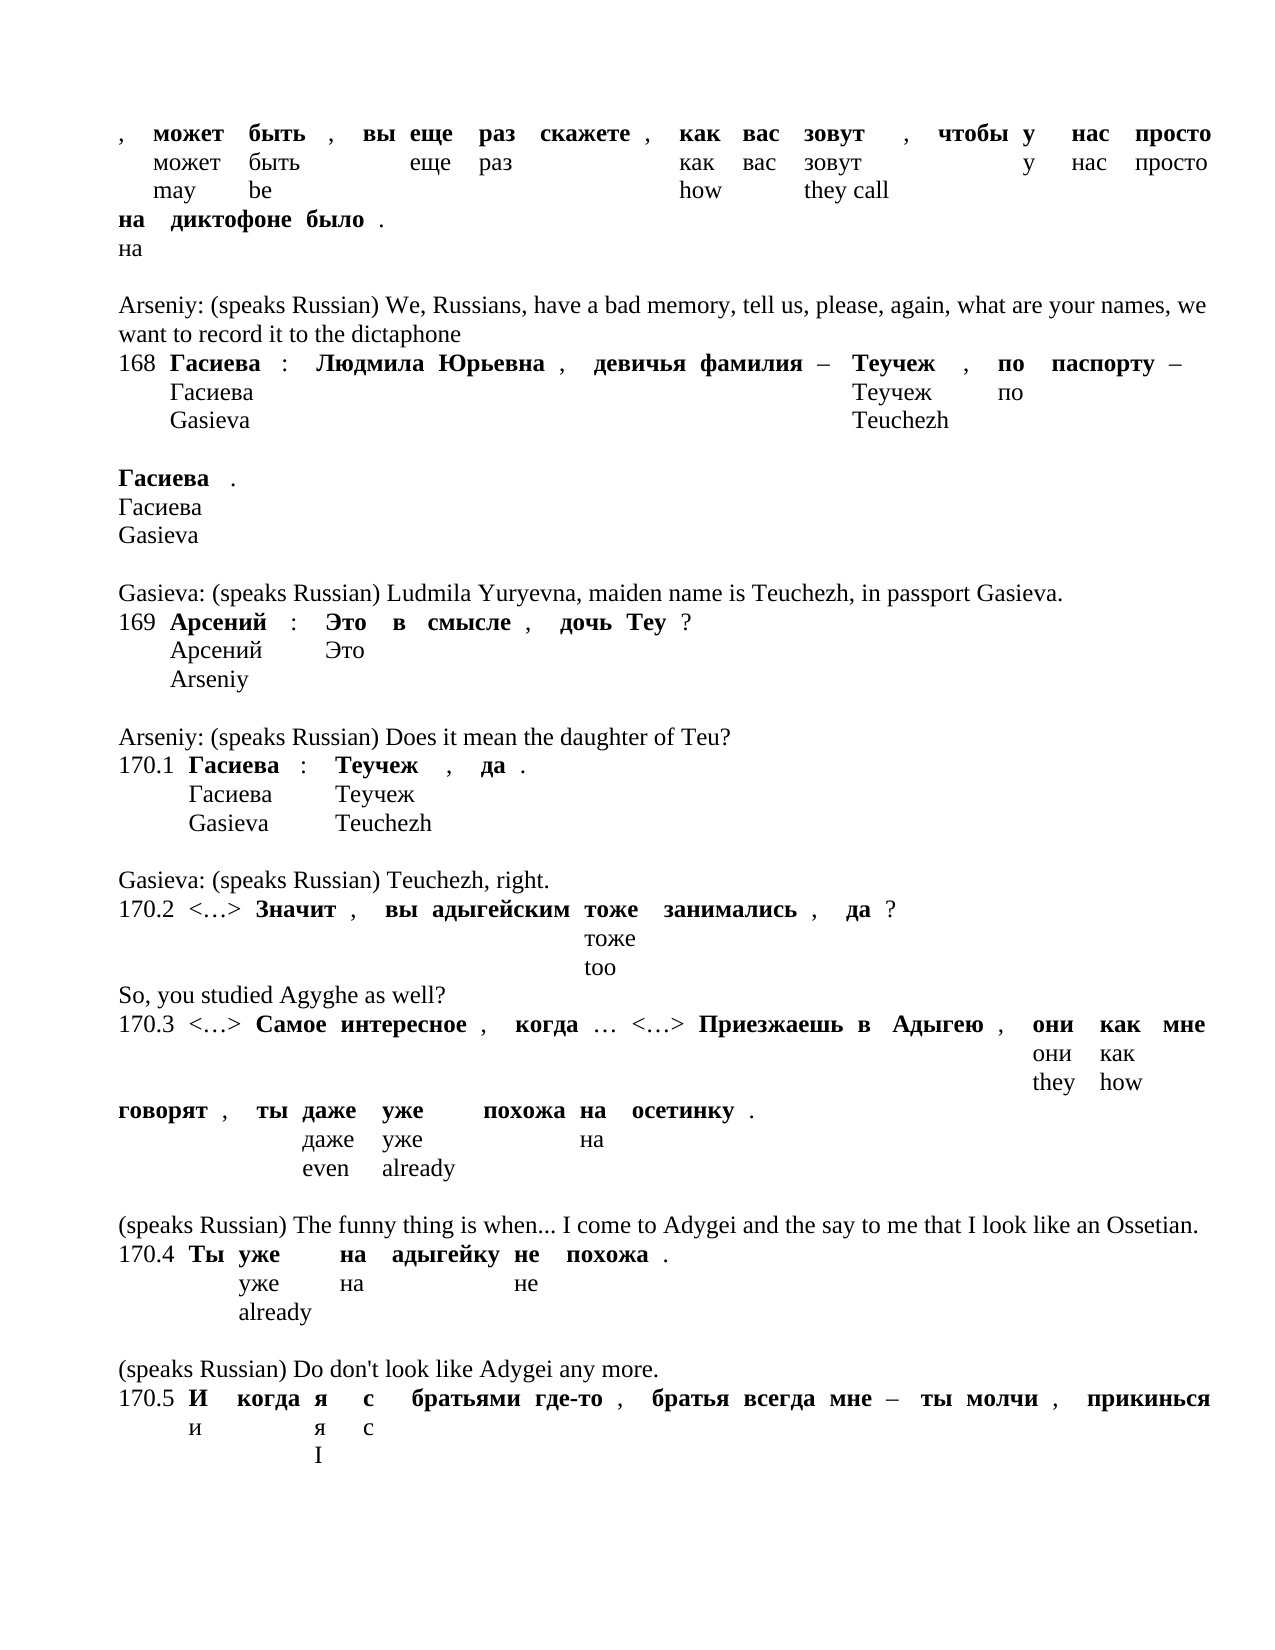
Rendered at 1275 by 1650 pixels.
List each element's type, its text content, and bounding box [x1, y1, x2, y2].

text how [679, 176, 728, 204]
text занимались [663, 894, 797, 923]
text уже [382, 1124, 456, 1153]
text да [481, 751, 506, 779]
text на [339, 1268, 364, 1297]
text they [1032, 1067, 1086, 1096]
text … [592, 1009, 618, 1038]
text мне [1163, 1009, 1205, 1038]
text ты [921, 1383, 952, 1412]
text they call [804, 176, 889, 204]
text 170.5 [118, 1383, 174, 1412]
text уже [382, 1096, 469, 1124]
text зовут [804, 147, 862, 176]
text Теучеж [852, 348, 949, 377]
text как [1099, 1038, 1135, 1067]
text already [238, 1297, 312, 1326]
text на [118, 233, 143, 262]
text ? [885, 894, 906, 923]
text всегда [743, 1383, 816, 1412]
text , [963, 348, 984, 377]
text Ты [188, 1239, 224, 1268]
text , [903, 118, 924, 147]
text быть [248, 147, 300, 176]
text и [188, 1412, 209, 1441]
text тоже [584, 894, 650, 923]
text уже [238, 1239, 326, 1268]
text дочь [560, 607, 612, 636]
text диктофоне [170, 204, 292, 233]
text осетинку [632, 1096, 734, 1124]
text мне [829, 1383, 872, 1412]
text ? [680, 607, 701, 636]
text Teuchezh [852, 406, 949, 434]
text раз [479, 147, 512, 176]
text . [662, 1239, 683, 1268]
text Юрьевна [438, 348, 545, 377]
text у [1023, 118, 1058, 147]
text 168 [118, 348, 156, 377]
text они [1032, 1038, 1072, 1067]
text где-то [535, 1383, 603, 1412]
text Арсений [169, 607, 276, 636]
text Гасиева [188, 779, 272, 808]
text прикинься [1087, 1383, 1211, 1412]
text 170.2 [118, 894, 174, 923]
text по [998, 377, 1024, 406]
text , [617, 1383, 638, 1412]
text на [579, 1124, 604, 1153]
text <…> [188, 894, 242, 923]
text : [290, 607, 311, 636]
text фамилия [700, 348, 803, 377]
text , [480, 1009, 501, 1038]
text too [584, 952, 650, 981]
text , [1052, 1383, 1073, 1412]
text я [314, 1412, 335, 1441]
text вас [742, 147, 776, 176]
text братьями [411, 1383, 521, 1412]
text быть [248, 118, 314, 147]
text Gasieva: ‎‎(speaks Russian) Ludmila Yuryevna, maiden name is Teuchezh, in passport Gasieva. [118, 578, 1249, 607]
text : [300, 751, 321, 779]
text 169 [118, 607, 156, 636]
text чтобы [938, 118, 1009, 147]
text 170.4 [118, 1239, 174, 1268]
text паспорту [1051, 348, 1155, 377]
text адыгейским [432, 894, 570, 923]
text Теучеж [852, 377, 932, 406]
text девичья [594, 348, 686, 377]
text не [514, 1239, 552, 1268]
text , [559, 348, 580, 377]
text , [525, 607, 546, 636]
text тоже [584, 923, 636, 952]
text Значит [255, 894, 336, 923]
text 170.3 [118, 1009, 174, 1038]
text – [817, 348, 838, 377]
text – [1169, 348, 1190, 377]
text еще [409, 118, 465, 147]
text . [378, 204, 399, 233]
text , [350, 894, 371, 923]
text когда [237, 1383, 300, 1412]
text <…> [188, 1009, 242, 1038]
text Теучеж [335, 779, 415, 808]
text how [1099, 1067, 1149, 1096]
text , [118, 118, 139, 147]
text я [314, 1383, 349, 1412]
text вас [742, 118, 790, 147]
text может [153, 147, 221, 176]
text похожа [566, 1239, 649, 1268]
text было [306, 204, 364, 233]
text So, you studied Agyghe as well? [118, 981, 1249, 1009]
text ‎‎(speaks Russian) Do don't look like Adygei any more. [118, 1354, 1249, 1383]
text , [328, 118, 349, 147]
text Самое [255, 1009, 327, 1038]
text нас [1071, 118, 1121, 147]
text 170.1 [118, 751, 174, 779]
text Адыгею [892, 1009, 984, 1038]
text Arseniy [169, 664, 262, 693]
text как [679, 118, 728, 147]
text похожа [483, 1096, 566, 1124]
text . [230, 463, 251, 492]
text в [857, 1009, 878, 1038]
text нас [1071, 147, 1107, 176]
text <…> [631, 1009, 685, 1038]
text Arseniy: ‎‎(speaks Russian) Does it mean the daughter of Teu? [118, 722, 1249, 751]
text I [314, 1441, 349, 1469]
text Приезжаешь [698, 1009, 843, 1038]
text . [519, 751, 541, 779]
text как [1099, 1009, 1149, 1038]
text еще [409, 147, 451, 176]
text Gasieva: ‎‎(speaks Russian) Teuchezh, right. [118, 866, 1249, 894]
text Гасиева [188, 751, 286, 779]
text Gasieva [169, 406, 254, 434]
text с [363, 1383, 398, 1412]
text Людмила [316, 348, 424, 377]
text Гасиева [118, 463, 216, 492]
text ты [256, 1096, 288, 1124]
text у [1023, 147, 1044, 176]
text уже [238, 1268, 312, 1297]
text Гасиева [169, 377, 254, 406]
text вы [385, 894, 418, 923]
text , [644, 118, 665, 147]
text на [339, 1239, 378, 1268]
text молчи [966, 1383, 1038, 1412]
text , [998, 1009, 1019, 1038]
text просто [1135, 118, 1222, 147]
text be [248, 176, 314, 204]
text И [188, 1383, 223, 1412]
text , [446, 751, 467, 779]
text ‎‎Arseniy: (speaks Russian) We, Russians, have a bad memory, tell us, please, again, what are your names, we want to record it to the dictaphone [118, 291, 1249, 348]
text already [382, 1153, 456, 1182]
text по [998, 348, 1038, 377]
text смысле [427, 607, 511, 636]
text в [392, 607, 413, 636]
text может [153, 118, 234, 147]
text просто [1135, 147, 1208, 176]
text на [579, 1096, 618, 1124]
text когда [515, 1009, 579, 1038]
text : [281, 348, 302, 377]
text скажете [540, 118, 631, 147]
text с [363, 1412, 384, 1441]
text не [514, 1268, 538, 1297]
text вы [363, 118, 396, 147]
text да [846, 894, 871, 923]
text они [1032, 1009, 1086, 1038]
text Gasieva [118, 521, 202, 549]
text , [811, 894, 832, 923]
text интересное [340, 1009, 467, 1038]
text – [886, 1383, 907, 1412]
text как [679, 147, 714, 176]
text даже [302, 1124, 354, 1153]
text Арсений [169, 636, 262, 664]
text на [118, 204, 157, 233]
text Это [325, 636, 365, 664]
text даже [302, 1096, 368, 1124]
text говорят [118, 1096, 208, 1124]
text зовут [804, 118, 889, 147]
text . [748, 1096, 769, 1124]
text Teuchezh [335, 808, 432, 837]
text Гасиева [169, 348, 267, 377]
text Теу [626, 607, 667, 636]
text братья [652, 1383, 729, 1412]
text , [222, 1096, 243, 1124]
text may [153, 176, 234, 204]
text адыгейку [392, 1239, 500, 1268]
text even [302, 1153, 354, 1182]
text раз [479, 118, 526, 147]
text Gasieva [188, 808, 272, 837]
text Теучеж [335, 751, 432, 779]
text Гасиева [118, 492, 202, 521]
text ‎‎(speaks Russian) The funny thing is when... I come to Adygei and the say to me that I look like an Ossetian. [118, 1211, 1249, 1239]
text Это [325, 607, 379, 636]
